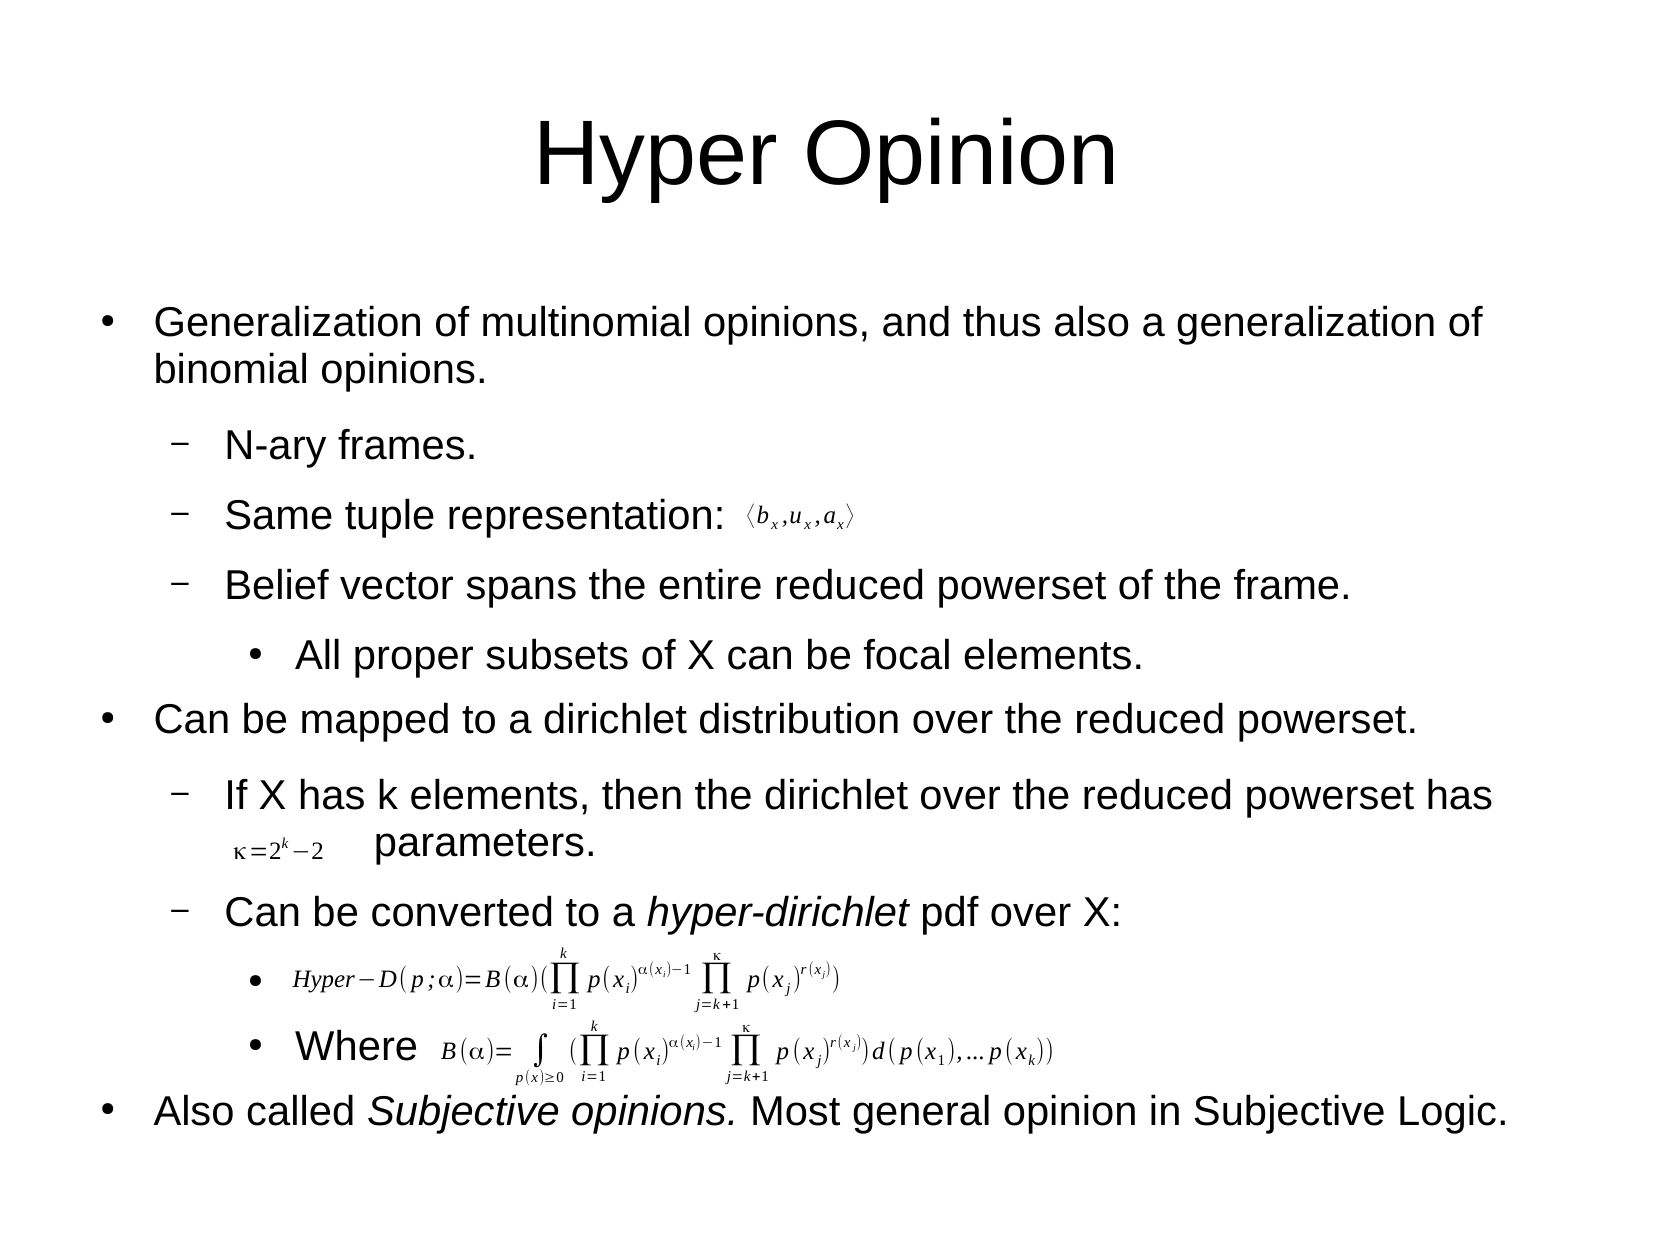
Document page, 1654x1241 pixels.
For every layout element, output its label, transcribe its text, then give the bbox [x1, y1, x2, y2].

title Hyper Opinion [82, 49, 1571, 257]
chart [285, 945, 847, 1013]
chart [434, 1017, 1060, 1088]
list Generalization of multinomial opinions, and thus also a generalization of binomial opinions. N-ary frames. Same tuple representation: Belief vector spans the entire reduced powerset of the frame. All proper subsets of X can be focal elements. Can be mapped to a dirichlet distribution over the reduced powerset. If X has k elements, then the dirichlet over the reduced powerset has parameters. Can be converted to a hyper-dirichlet pdf over X: Where Also called Subjective opinions. Most general opinion in Subjective Logic. [82, 299, 1571, 1019]
chart [227, 834, 331, 866]
chart [740, 501, 862, 533]
